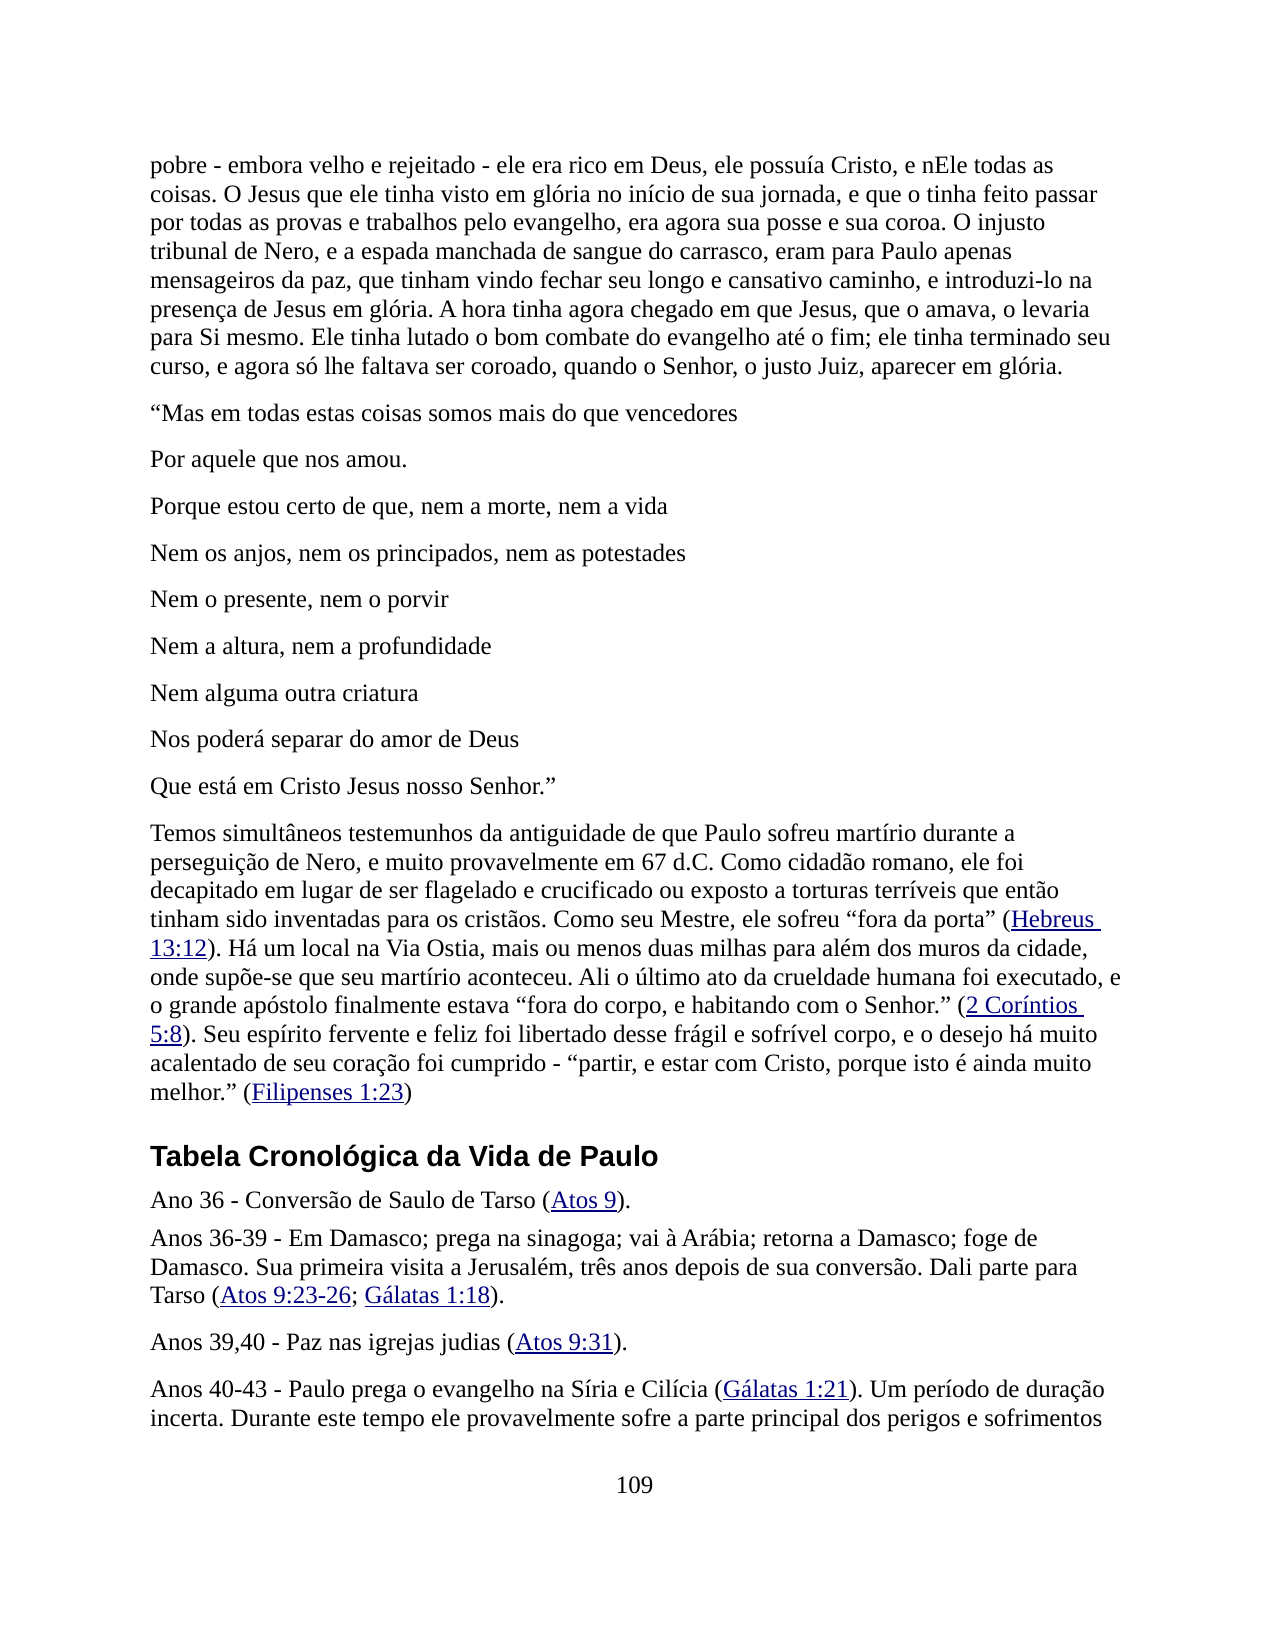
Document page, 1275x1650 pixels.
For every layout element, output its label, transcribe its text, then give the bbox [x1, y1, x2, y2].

text Nem a altura, nem a profundidade [150, 631, 1125, 660]
text Ano 36 - Conversão de Saulo de Tarso (Atos 9). [150, 1185, 1125, 1214]
text Anos 40-43 - Paulo prega o evangelho na Síria e Cilícia (Gálatas 1:21). Um período de duração incerta. Durante este tempo ele provavelmente sofre a parte principal dos perigos e sofrimentos [150, 1374, 1125, 1431]
text Nem alguma outra criatura [150, 678, 1125, 707]
text “Mas em todas estas coisas somos mais do que vencedores [150, 398, 1125, 427]
text Nem o presente, nem o porvir [150, 584, 1125, 613]
text pobre - embora velho e rejeitado - ele era rico em Deus, ele possuía Cristo, e nEle todas as coisas. O Jesus que ele tinha visto em glória no início de sua jornada, e que o tinha feito passar por todas as provas e trabalhos pelo evangelho, era agora sua posse e sua coroa. O injusto tribunal de Nero, e a espada manchada de sangue do carrasco, eram para Paulo apenas mensageiros da paz, que tinham vindo fechar seu longo e cansativo caminho, e introduzi-lo na presença de Jesus em glória. A hora tinha agora chegado em que Jesus, que o amava, o levaria para Si mesmo. Ele tinha lutado o bom combate do evangelho até o fim; ele tinha terminado seu curso, e agora só lhe faltava ser coroado, quando o Senhor, o justo Juiz, aparecer em glória. [150, 150, 1125, 380]
text Anos 39,40 - Paz nas igrejas judias (Atos 9:31). [150, 1327, 1125, 1356]
text Nos poderá separar do amor de Deus [150, 724, 1125, 753]
subtitle Tabela Cronológica da Vida de Paulo [150, 1139, 1125, 1173]
text Que está em Cristo Jesus nosso Senhor.” [150, 771, 1125, 800]
text Anos 36-39 - Em Damasco; prega na sinagoga; vai à Arábia; retorna a Damasco; foge de Damasco. Sua primeira visita a Jerusalém, três anos depois de sua conversão. Dali parte para Tarso (Atos 9:23-26; Gálatas 1:18). [150, 1223, 1125, 1309]
text Nem os anjos, nem os principados, nem as potestades [150, 538, 1125, 567]
text Temos simultâneos testemunhos da antiguidade de que Paulo sofreu martírio durante a perseguição de Nero, e muito provavelmente em 67 d.C. Como cidadão romano, ele foi decapitado em lugar de ser flagelado e crucificado ou exposto a torturas terríveis que então tinham sido inventadas para os cristãos. Como seu Mestre, ele sofreu “fora da porta” (Hebreus 13:12). Há um local na Via Ostia, mais ou menos duas milhas para além dos muros da cidade, onde supõe-se que seu martírio aconteceu. Ali o último ato da crueldade humana foi executado, e o grande apóstolo finalmente estava “fora do corpo, e habitando com o Senhor.” (2 Coríntios 5:8). Seu espírito fervente e feliz foi libertado desse frágil e sofrível corpo, e o desejo há muito acalentado de seu coração foi cumprido - “partir, e estar com Cristo, porque isto é ainda muito melhor.” (Filipenses 1:23) [150, 818, 1125, 1105]
text Porque estou certo de que, nem a morte, nem a vida [150, 491, 1125, 520]
text Por aquele que nos amou. [150, 444, 1125, 473]
